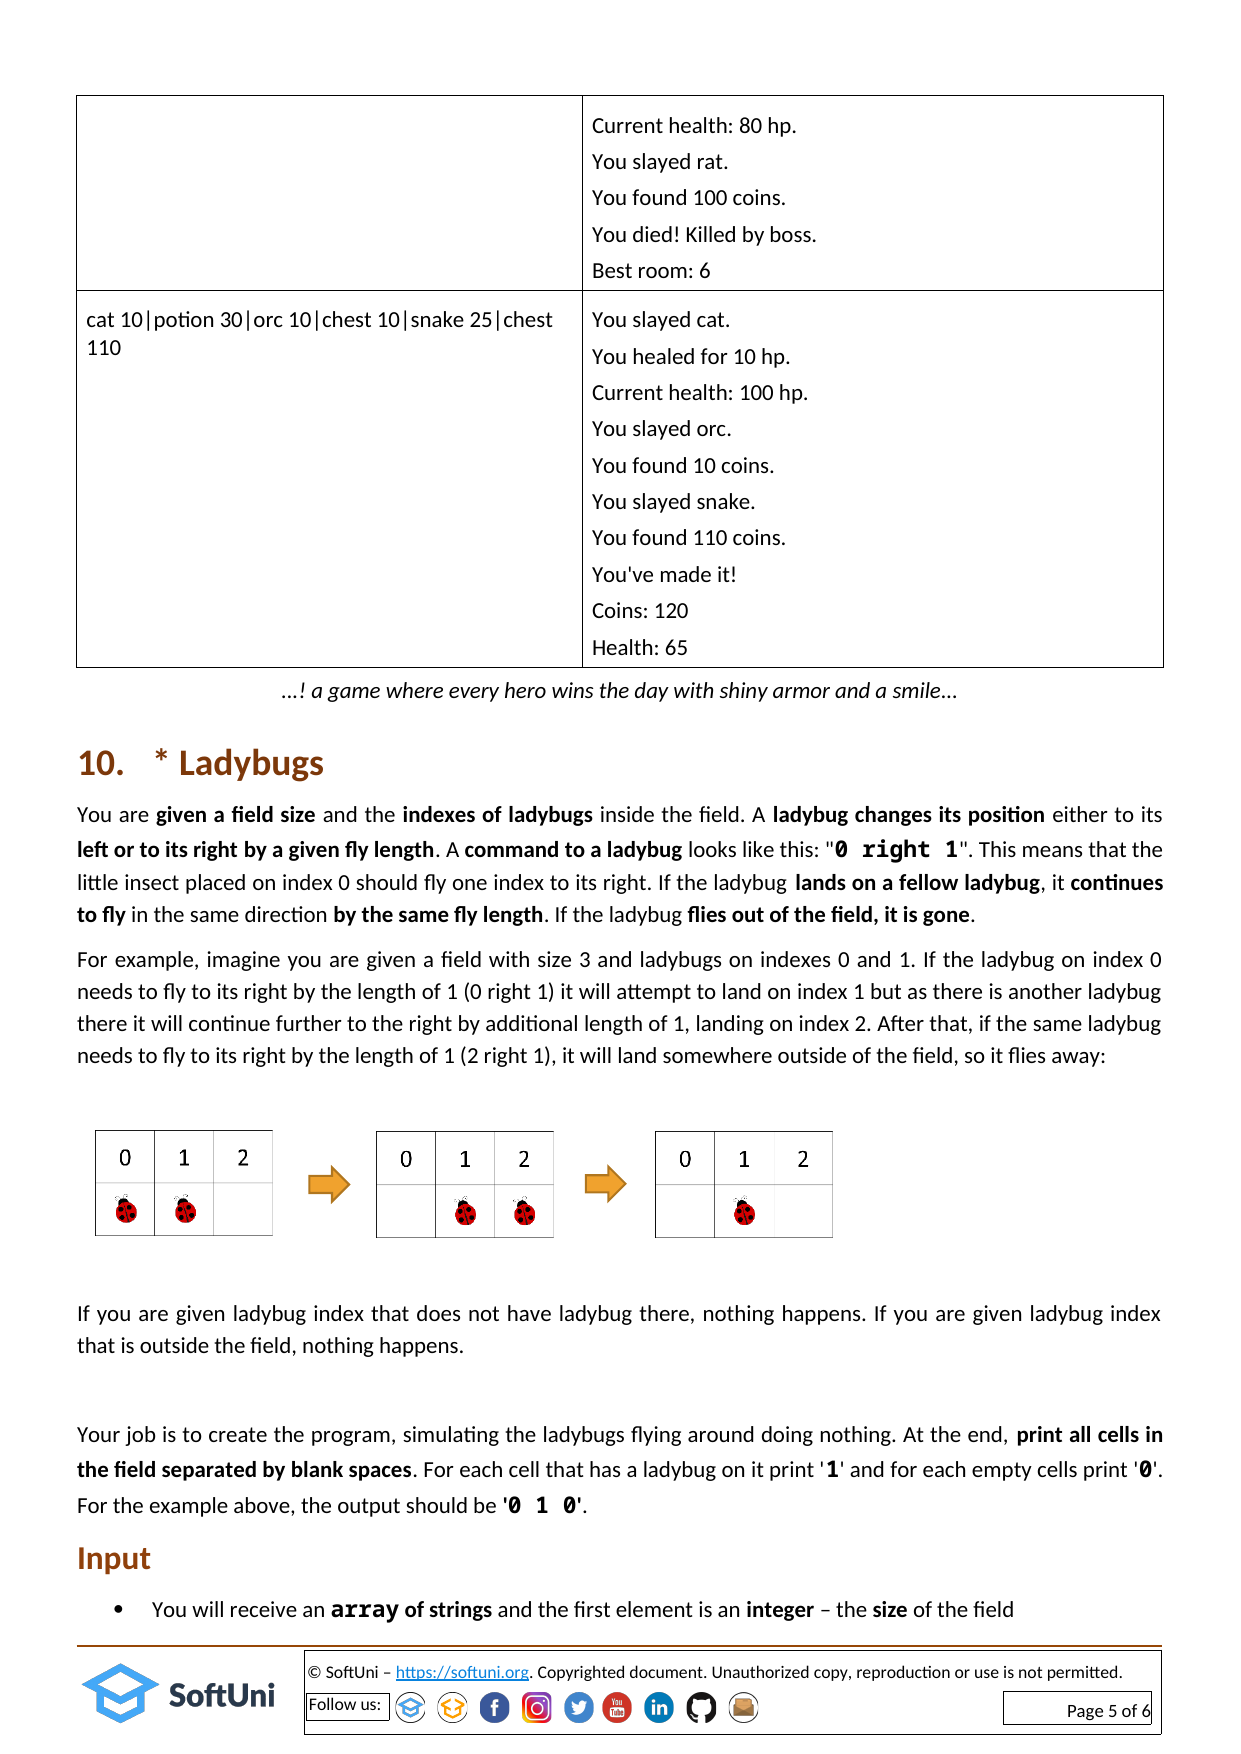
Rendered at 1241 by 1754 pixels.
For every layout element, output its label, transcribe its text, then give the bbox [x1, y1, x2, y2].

table_cell Current health: 80 hp. You slayed rat. You found 100 coins. You died! Killed by boss. Best room: 6 [583, 96, 1163, 290]
subtitle * Ladybugs [77, 739, 1163, 784]
table_cell You slayed cat. You healed for 10 hp. Current health: 100 hp. You slayed orc. You found 10 coins. You slayed snake. You found 110 coins. You've made it! Coins: 120 Health: 65 [583, 291, 1163, 667]
text Your job is to create the program, simulating the ladybugs flying around doing nothing. At the end, print all cells in the field separated by blank spaces. For each cell that has a ladybug on it print '1' and for each empty cells print '0'. For the example above, the output should be '0 1 0'. [77, 1420, 1163, 1520]
picture [602, 1692, 632, 1723]
text ...! a game where every hero wins the day with shiny armor and a smile... [77, 676, 1163, 704]
picture [376, 1131, 554, 1238]
picture [644, 1692, 653, 1701]
text If you are given ladybug index that does not have ladybug there, nothing happens. If you are given ladybug index that is outside the field, nothing happens. [77, 1299, 1163, 1359]
table_cell [77, 96, 582, 290]
picture [728, 1692, 759, 1723]
picture [665, 1714, 674, 1723]
picture [644, 1714, 653, 1723]
picture [95, 1130, 273, 1236]
picture [75, 1658, 281, 1729]
picture [395, 1692, 425, 1723]
picture [658, 1705, 667, 1714]
text You are given a field size and the indexes of ladybugs inside the field. A ladybug changes its position either to its left or to its right by a given fly length. A command to a ladybug looks like this: "0 right 1". This means that the little insect placed on index 0 should fly one index to its right. If the ladybug lands on a fellow ladybug, it continues to fly in the same direction by the same fly length. If the ladybug flies out of the field, it is gone. [77, 800, 1163, 928]
picture [480, 1692, 510, 1723]
picture [564, 1692, 594, 1723]
text For example, imagine you are given a field with size 3 and ladybugs on indexes 0 and 1. If the ladybug on index 0 needs to fly to its right by the length of 1 (0 right 1) it will attempt to land on index 1 but as there is another ladybug there it will continue further to the right by additional length of 1, landing on index 2. After that, if the same ladybug needs to fly to its right by the length of 1 (2 right 1), it will land somewhere outside of the field, so it flies away: [77, 945, 1163, 1069]
subtitle Input [77, 1537, 1163, 1578]
table_cell cat 10|potion 30|orc 10|chest 10|snake 25|chest 110 [77, 291, 582, 667]
picture [665, 1692, 674, 1701]
list You will receive an array of strings and the first element is an integer – the size of the field [114, 1592, 1163, 1624]
picture [522, 1692, 552, 1723]
picture [686, 1692, 717, 1723]
picture [655, 1131, 833, 1238]
picture [437, 1692, 468, 1723]
